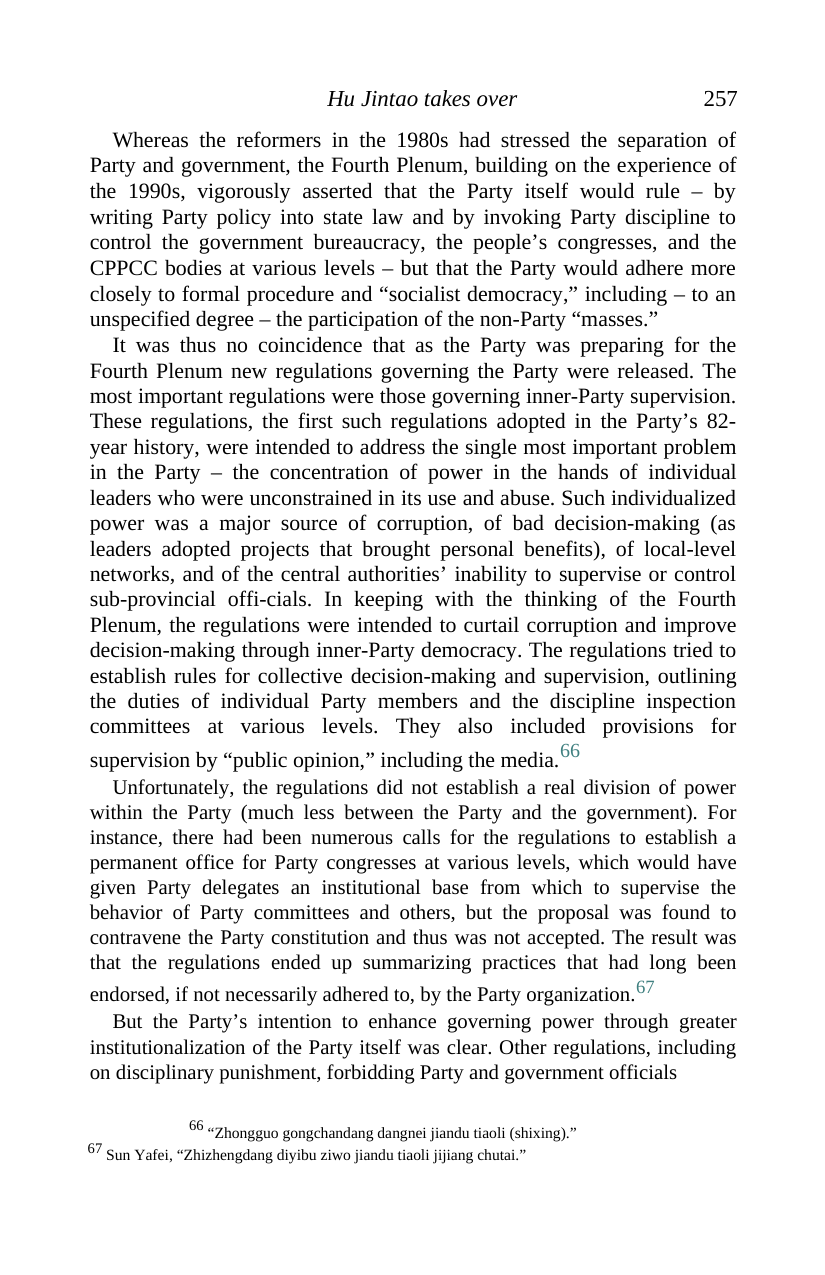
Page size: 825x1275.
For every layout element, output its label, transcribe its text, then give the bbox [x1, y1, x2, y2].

text Unfortunately, the regulations did not establish a real division of power within the Party (much less between the Party and the government). For instance, there had been numerous calls for the regulations to establish a permanent office for Party congresses at various levels, which would have given Party delegates an institutional base from which to supervise the behavior of Party committees and others, but the proposal was found to contravene the Party constitution and thus was not accepted. The result was that the regulations ended up summarizing practices that had long been endorsed, if not necessarily adhered to, by the Party organization.67 [89, 775, 737, 1008]
table_header 257 [602, 84, 737, 111]
text 66 “Zhongguo gongchandang dangnei jiandu tiaoli (shixing).” 67 Sun Yafei, “Zhizhengdang diyibu ziwo jiandu tiaoli jijiang chutai.” [87, 1121, 587, 1166]
table_header Hu Jintao takes over [327, 84, 602, 111]
text But the Party’s intention to enhance governing power through greater institutionalization of the Party itself was clear. Other regulations, including on disciplinary punishment, forbidding Party and government officials [89, 1009, 737, 1084]
text Whereas the reformers in the 1980s had stressed the separation of Party and government, the Fourth Plenum, building on the experience of the 1990s, vigorously asserted that the Party itself would rule – by writing Party policy into state law and by invoking Party discipline to control the government bureaucracy, the people’s congresses, and the CPPCC bodies at various levels – but that the Party would adhere more closely to formal procedure and “socialist democracy,” including – to an unspecified degree – the participation of the non-Party “masses.” [89, 127, 737, 331]
text It was thus no coincidence that as the Party was preparing for the Fourth Plenum new regulations governing the Party were released. The most important regulations were those governing inner-Party supervision. These regulations, the first such regulations adopted in the Party’s 82-year history, were intended to address the single most important problem in the Party – the concentration of power in the hands of individual leaders who were unconstrained in its use and abuse. Such individualized power was a major source of corruption, of bad decision-making (as leaders adopted projects that brought personal benefits), of local-level networks, and of the central authorities’ inability to supervise or control sub-provincial offi-cials. In keeping with the thinking of the Fourth Plenum, the regulations were intended to curtail corruption and improve decision-making through inner-Party democracy. The regulations tried to establish rules for collective decision-making and supervision, outlining the duties of individual Party members and the discipline inspection committees at various levels. They also included provisions for supervision by “public opinion,” including the media.66 [89, 332, 737, 774]
